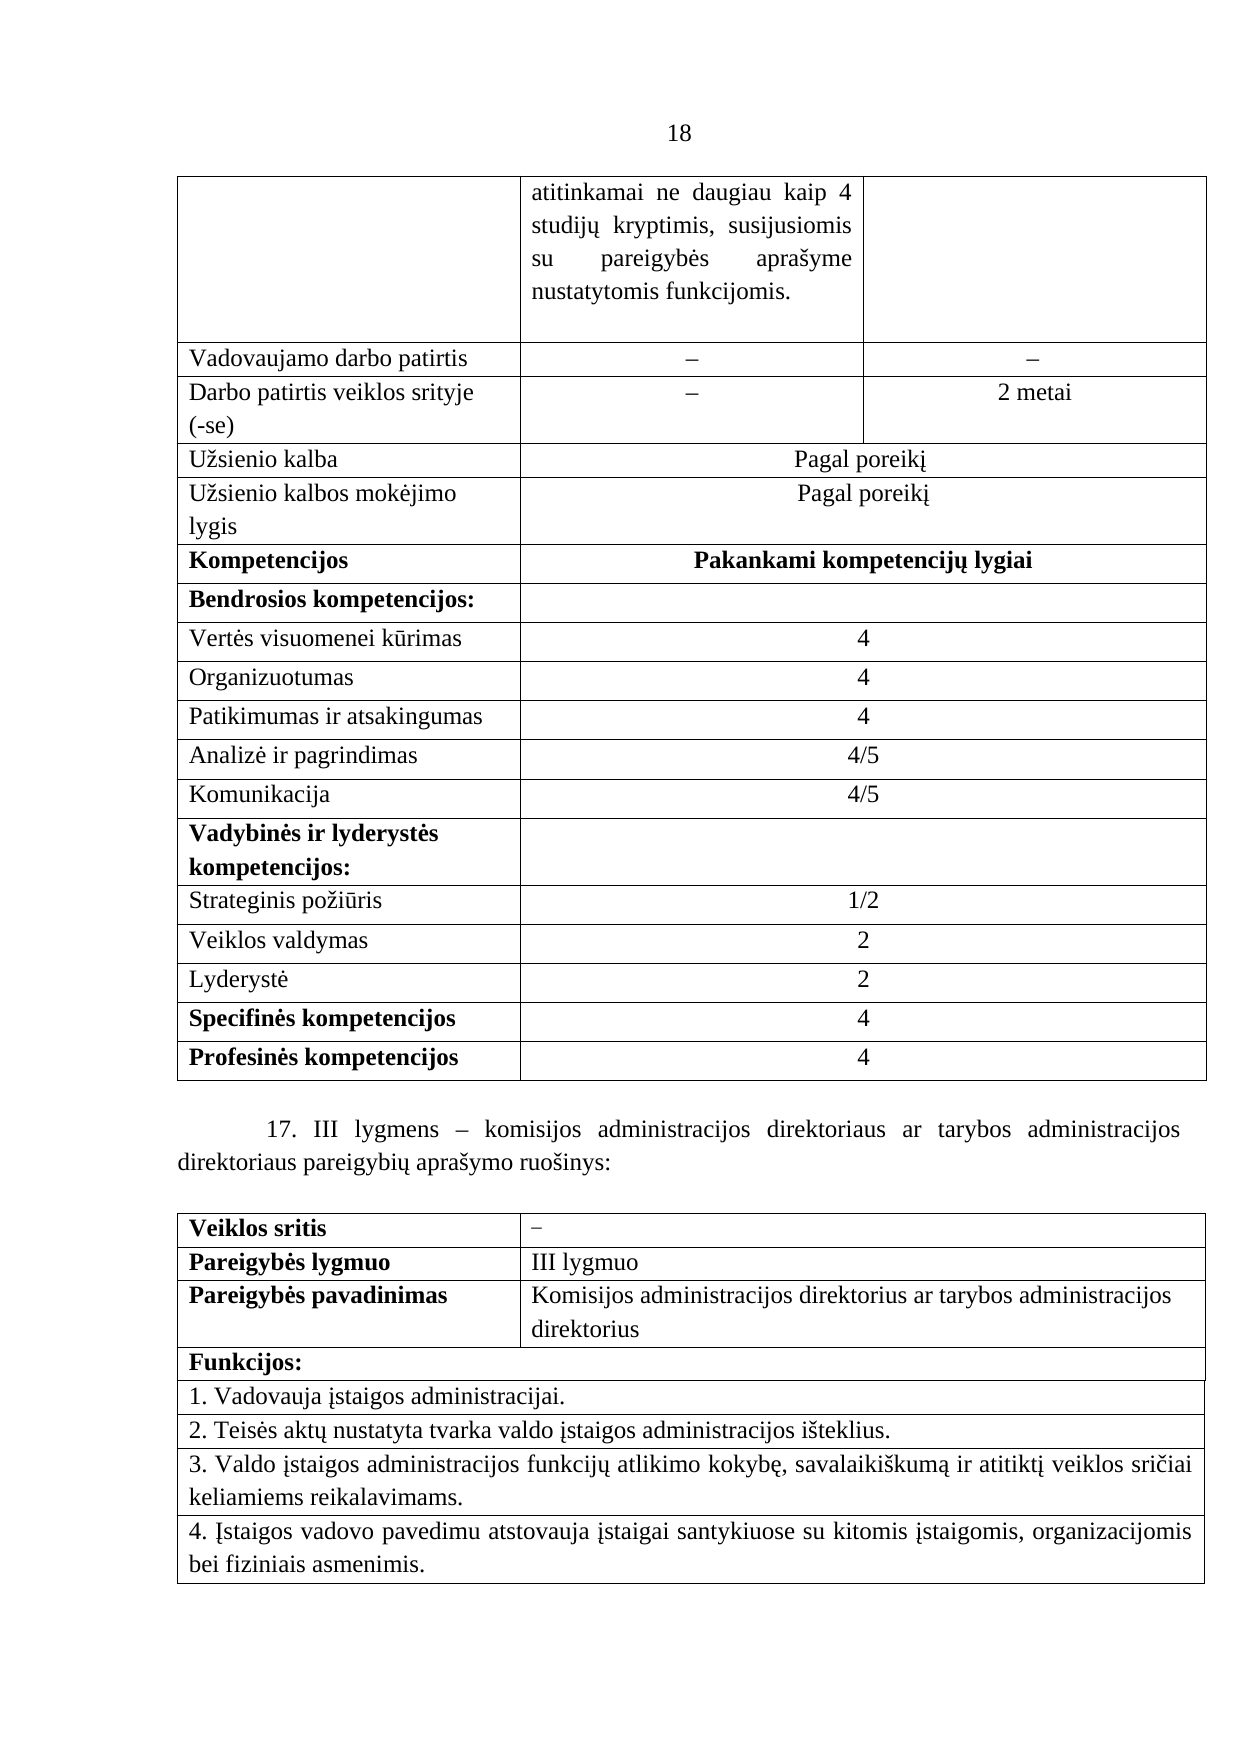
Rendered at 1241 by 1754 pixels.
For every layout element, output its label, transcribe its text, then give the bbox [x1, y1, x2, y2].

table_header – [521, 1214, 1205, 1247]
table_cell Pareigybės lygmuo [178, 1248, 520, 1280]
table_cell 4/5 [521, 740, 1206, 778]
table_cell Pagal poreikį [521, 478, 1206, 544]
table_cell 1. Vadovauja įstaigos administracijai. [178, 1381, 1204, 1414]
table_header Veiklos sritis [178, 1214, 520, 1247]
table_cell 2. Teisės aktų nustatyta tvarka valdo įstaigos administracijos išteklius. [178, 1415, 1204, 1448]
table_cell Specifinės kompetencijos [178, 1003, 520, 1041]
table_cell [521, 584, 1206, 622]
table_cell Vertės visuomenei kūrimas [178, 623, 520, 661]
table_cell – [521, 377, 863, 443]
table_cell Darbo patirtis veiklos srityje (-se) [178, 377, 520, 443]
table_cell III lygmuo [521, 1248, 1205, 1280]
table_cell [178, 177, 520, 342]
table_cell atitinkamai ne daugiau kaip 4 studijų kryptimis, susijusiomis su pareigybės aprašyme nustatytomis funkcijomis. [521, 177, 863, 342]
table_cell Strateginis požiūris [178, 886, 520, 924]
table_cell – [864, 343, 1206, 376]
table_cell Užsienio kalba [178, 444, 520, 477]
table_cell 4 [521, 701, 1206, 739]
table_cell Patikimumas ir atsakingumas [178, 701, 520, 739]
table_cell [521, 819, 1206, 884]
table_cell Bendrosios kompetencijos: [178, 584, 520, 622]
table_cell Užsienio kalbos mokėjimo lygis [178, 478, 520, 544]
table_cell – [521, 343, 863, 376]
table_cell 4. Įstaigos vadovo pavedimu atstovauja įstaigai santykiuose su kitomis įstaigomis, organizacijomis bei fiziniais asmenimis. [178, 1516, 1204, 1582]
table_cell Vadybinės ir lyderystės kompetencijos: [178, 819, 520, 884]
table_cell [864, 177, 1206, 342]
table_cell Funkcijos: [178, 1348, 1205, 1380]
table_cell Pagal poreikį [521, 444, 1206, 477]
table_cell 2 metai [864, 377, 1206, 443]
table_cell 4 [521, 1042, 1206, 1080]
table_cell Organizuotumas [178, 662, 520, 700]
table_cell 4 [521, 1003, 1206, 1041]
table_cell 2 [521, 964, 1206, 1002]
table_cell Profesinės kompetencijos [178, 1042, 520, 1080]
table_cell 4/5 [521, 780, 1206, 817]
table_cell 4 [521, 662, 1206, 700]
table_cell Analizė ir pagrindimas [178, 740, 520, 778]
table_cell Kompetencijos [178, 545, 520, 583]
table_cell Vadovaujamo darbo patirtis [178, 343, 520, 376]
table_cell Komunikacija [178, 780, 520, 817]
table_cell 2 [521, 925, 1206, 963]
table_cell 3. Valdo įstaigos administracijos funkcijų atlikimo kokybę, savalaikiškumą ir atitiktį veiklos sričiai keliamiems reikalavimams. [178, 1449, 1204, 1515]
table_cell Lyderystė [178, 964, 520, 1002]
table_cell 1/2 [521, 886, 1206, 924]
text 17. III lygmens – komisijos administracijos direktoriaus ar tarybos administracijos direktoriaus pareigybių aprašymo ruošinys: [177, 1114, 1181, 1176]
table_cell Pareigybės pavadinimas [178, 1281, 520, 1347]
table_cell Veiklos valdymas [178, 925, 520, 963]
table_cell Pakankami kompetencijų lygiai [521, 545, 1206, 583]
table_cell Komisijos administracijos direktorius ar tarybos administracijos direktorius [521, 1281, 1205, 1347]
table_cell 4 [521, 623, 1206, 661]
